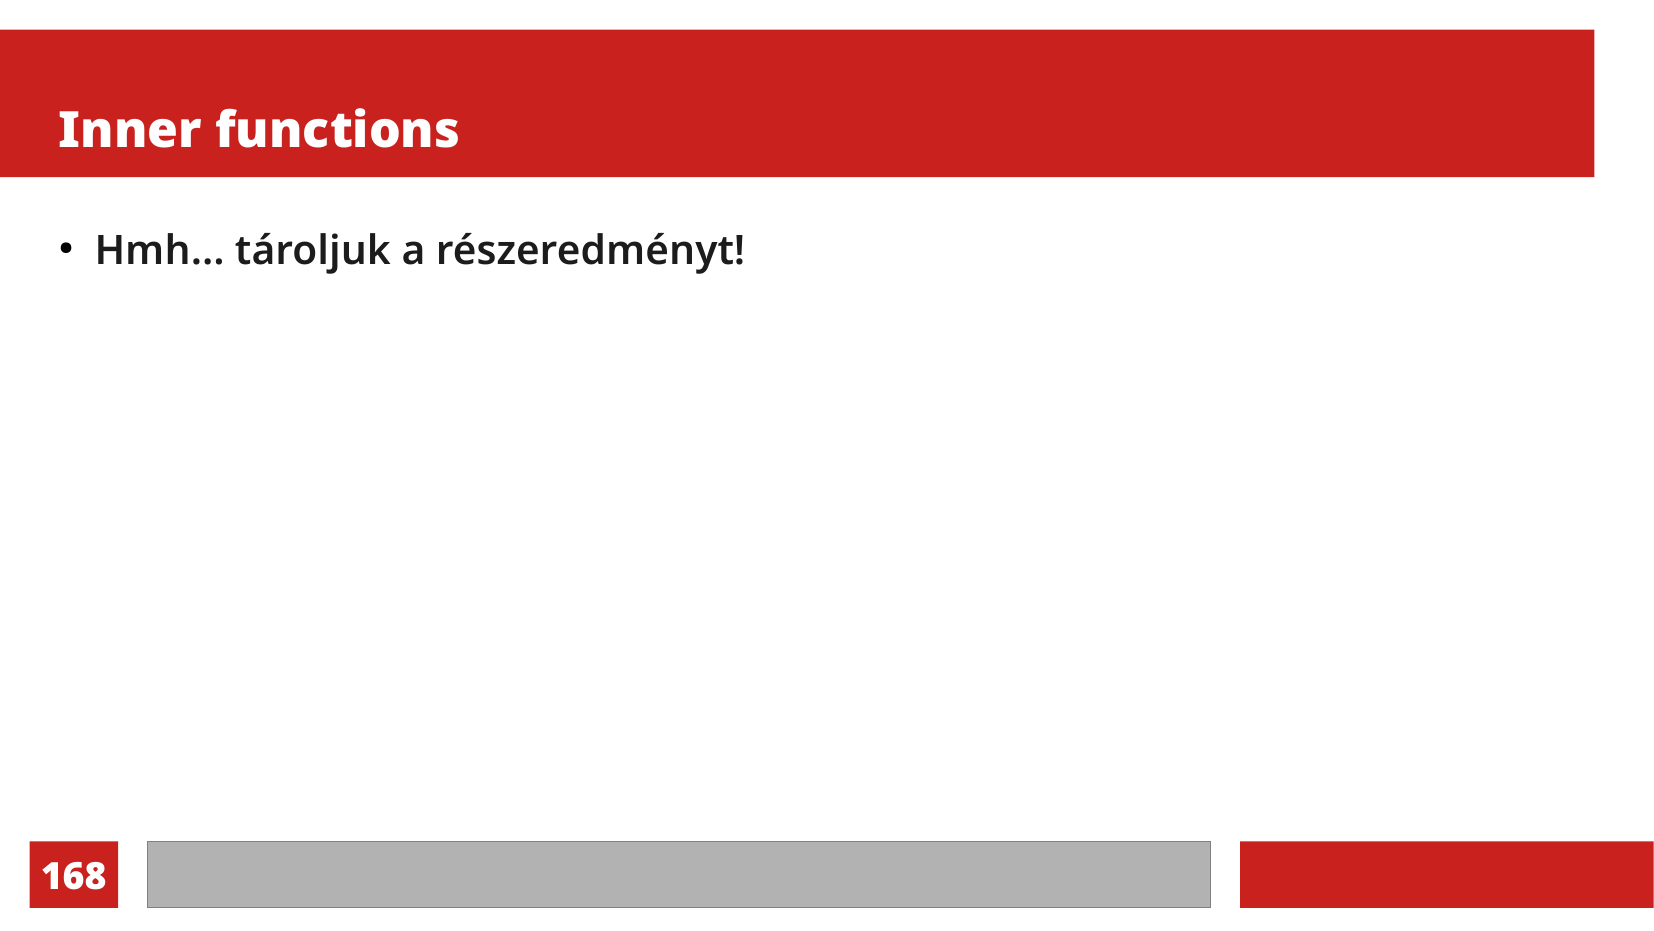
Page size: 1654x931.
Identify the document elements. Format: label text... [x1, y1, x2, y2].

list Hmh... tároljuk a részeredményt! [59, 221, 1565, 739]
title Inner functions [59, 44, 1595, 163]
